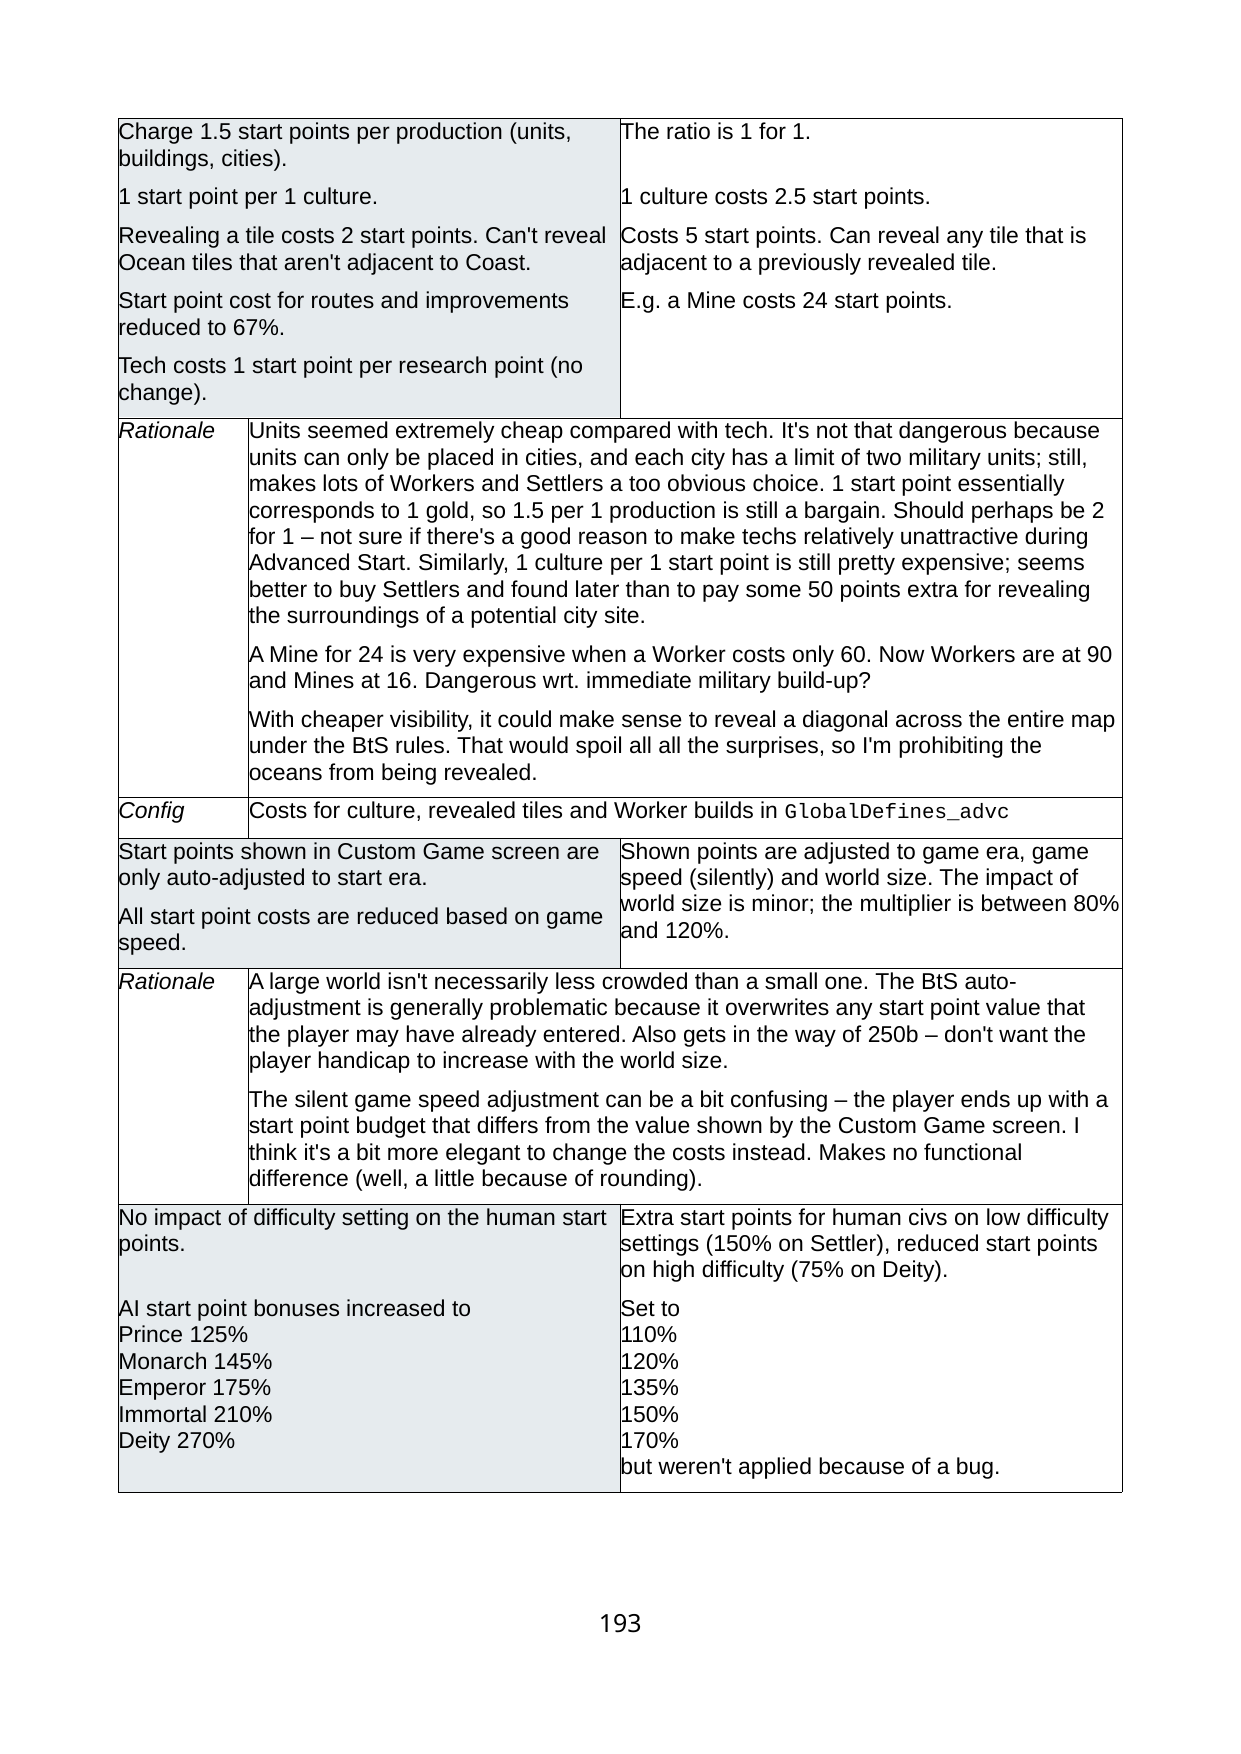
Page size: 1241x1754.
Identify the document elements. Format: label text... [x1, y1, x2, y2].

table_cell Costs for culture, revealed tiles and Worker builds in GlobalDefines_advc [249, 798, 1122, 837]
table_cell Config [119, 798, 248, 837]
table_cell Charge 1.5 start points per production (units, buildings, cities). 1 start point per 1 culture. Revealing a tile costs 2 start points. Can't reveal Ocean tiles that aren't adjacent to Coast. Start point cost for routes and improvements reduced to 67%. Tech costs 1 start point per research point (no change). [119, 119, 620, 417]
table_cell Extra start points for human civs on low difficulty settings (150% on Settler), reduced start points on high difficulty (75% on Deity). Set to 110% 120% 135% 150% 170% but weren't applied because of a bug. [621, 1205, 1122, 1492]
table_cell Shown points are adjusted to game era, game speed (silently) and world size. The impact of world size is minor; the multiplier is between 80% and 120%. [621, 839, 1122, 968]
table_cell A large world isn't necessarily less crowded than a small one. The BtS auto-adjustment is generally problematic because it overwrites any start point value that the player may have already entered. Also gets in the way of 250b – don't want the player handicap to increase with the world size. The silent game speed adjustment can be a bit confusing – the player ends up with a start point budget that differs from the value shown by the Custom Game screen. I think it's a bit more elegant to change the costs instead. Makes no functional difference (well, a little because of rounding). [249, 969, 1122, 1203]
table_cell The ratio is 1 for 1. 1 culture costs 2.5 start points. Costs 5 start points. Can reveal any tile that is adjacent to a previously revealed tile. E.g. a Mine costs 24 start points. [621, 119, 1122, 417]
table_cell No impact of difficulty setting on the human start points. AI start point bonuses increased to Prince 125% Monarch 145% Emperor 175% Immortal 210% Deity 270% [119, 1205, 620, 1492]
table_cell Units seemed extremely cheap compared with tech. It's not that dangerous because units can only be placed in cities, and each city has a limit of two military units; still, makes lots of Workers and Settlers a too obvious choice. 1 start point essentially corresponds to 1 gold, so 1.5 per 1 production is still a bargain. Should perhaps be 2 for 1 – not sure if there's a good reason to make techs relatively unattractive during Advanced Start. Similarly, 1 culture per 1 start point is still pretty expensive; seems better to buy Settlers and found later than to pay some 50 points extra for revealing the surroundings of a potential city site. A Mine for 24 is very expensive when a Worker costs only 60. Now Workers are at 90 and Mines at 16. Dangerous wrt. immediate military build-up? With cheaper visibility, it could make sense to reveal a diagonal across the entire map under the BtS rules. That would spoil all all the surprises, so I'm prohibiting the oceans from being revealed. [249, 419, 1122, 797]
table_cell Rationale [119, 969, 248, 1203]
table_cell Rationale [119, 419, 248, 797]
table_cell Start points shown in Custom Game screen are only auto-adjusted to start era. All start point costs are reduced based on game speed. [119, 839, 620, 968]
